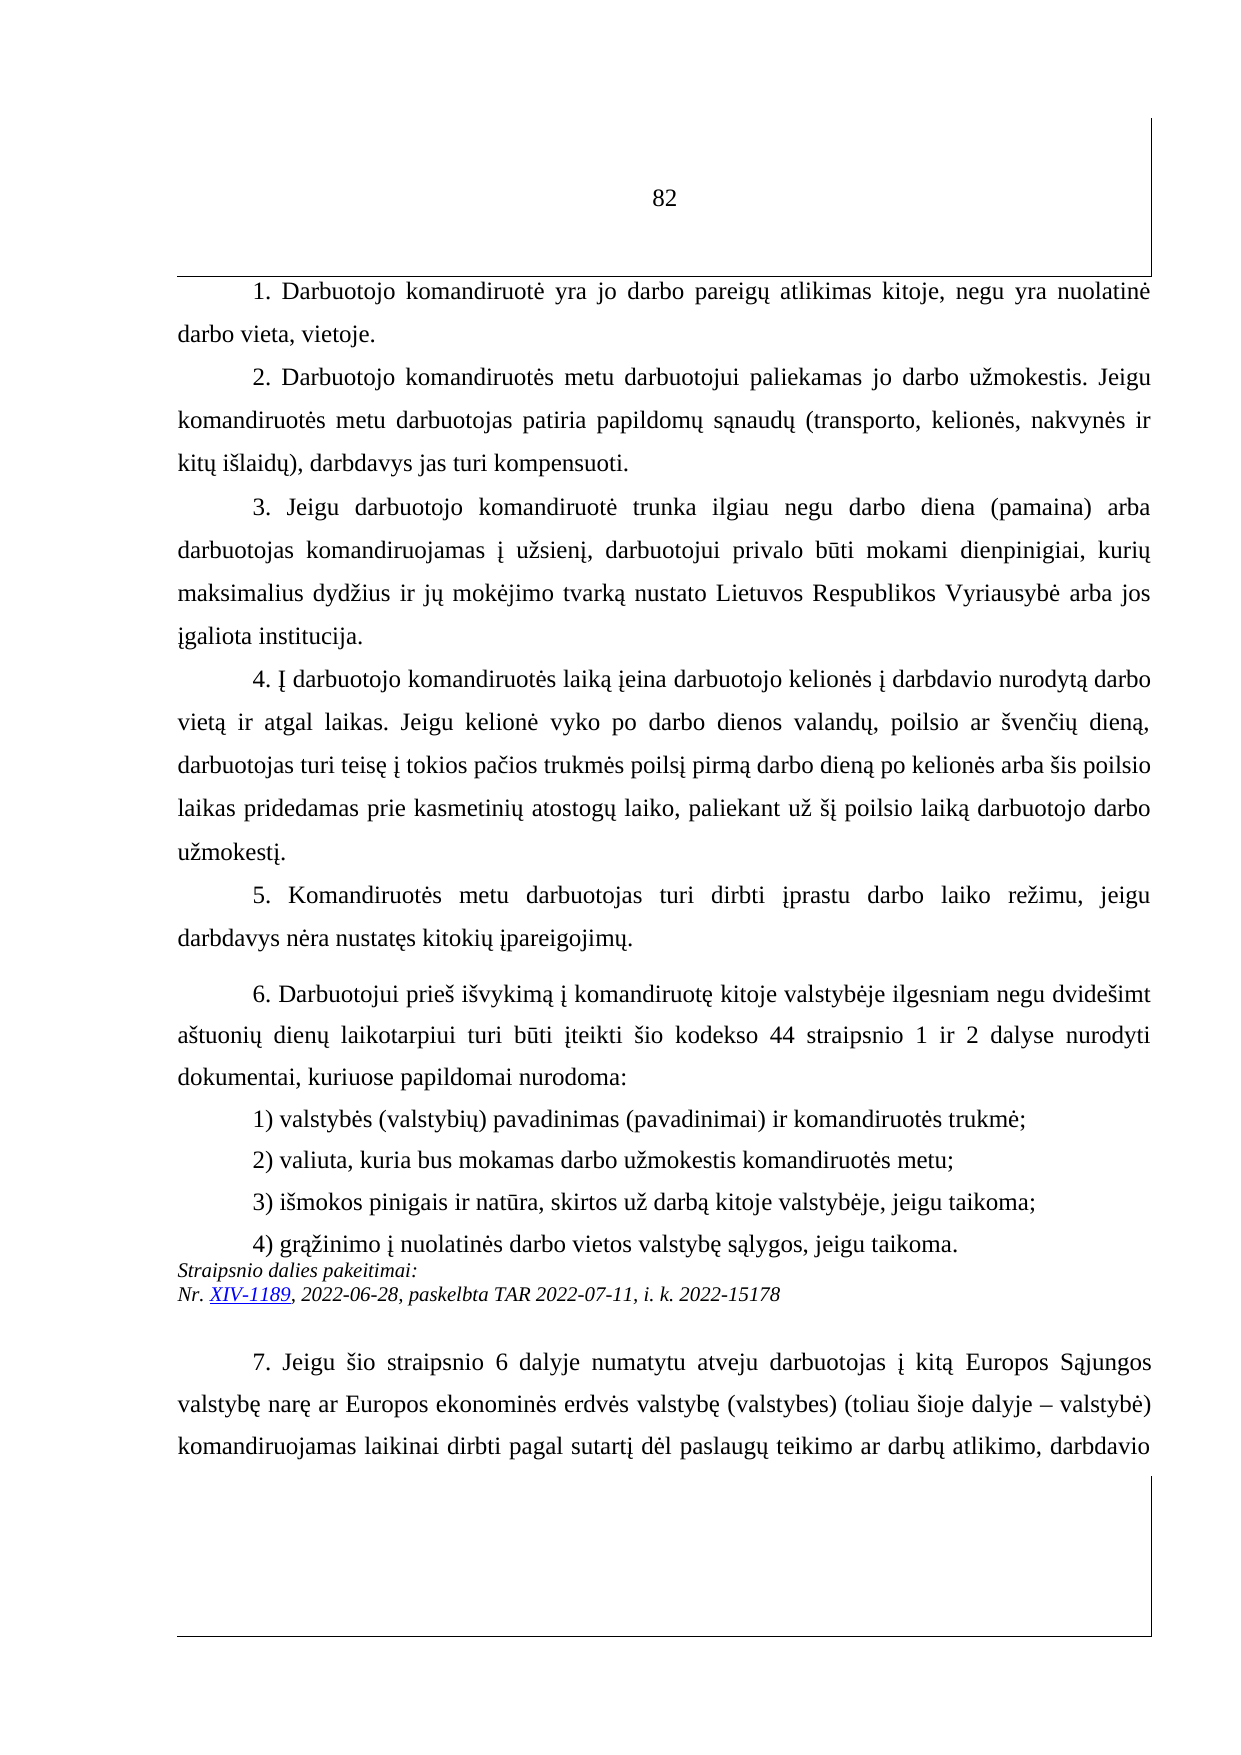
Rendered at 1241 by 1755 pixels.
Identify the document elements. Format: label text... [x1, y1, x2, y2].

text 6. Darbuotojui prieš išvykimą į komandiruotę kitoje valstybėje ilgesniam negu dvidešimt aštuonių dienų laikotarpiui turi būti įteikti šio kodekso 44 straipsnio 1 ir 2 dalyse nurodyti dokumentai, kuriuose papildomai nurodoma: [177, 966, 1152, 1091]
text 1. Darbuotojo komandiruotė yra jo darbo pareigų atlikimas kitoje, negu yra nuolatinė darbo vieta, vietoje. [177, 276, 1152, 348]
text 4. Į darbuotojo komandiruotės laiką įeina darbuotojo kelionės į darbdavio nurodytą darbo vietą ir atgal laikas. Jeigu kelionė vyko po darbo dienos valandų, poilsio ar švenčių dieną, darbuotojas turi teisę į tokios pačios trukmės poilsį pirmą darbo dieną po kelionės arba šis poilsio laikas pridedamas prie kasmetinių atostogų laiko, paliekant už šį poilsio laiką darbuotojo darbo užmokestį. [177, 664, 1152, 865]
text Nr. XIV-1189, 2022-06-28, paskelbta TAR 2022-07-11, i. k. 2022-15178 [177, 1282, 1152, 1306]
text 2. Darbuotojo komandiruotės metu darbuotojui paliekamas jo darbo užmokestis. Jeigu komandiruotės metu darbuotojas patiria papildomų sąnaudų (transporto, kelionės, nakvynės ir kitų išlaidų), darbdavys jas turi kompensuoti. [177, 362, 1152, 477]
text 4) grąžinimo į nuolatinės darbo vietos valstybę sąlygos, jeigu taikoma. [177, 1216, 1152, 1258]
text 3. Jeigu darbuotojo komandiruotė trunka ilgiau negu darbo diena (pamaina) arba darbuotojas komandiruojamas į užsienį, darbuotojui privalo būti mokami dienpinigiai, kurių maksimalius dydžius ir jų mokėjimo tvarką nustato Lietuvos Respublikos Vyriausybė arba jos įgaliota institucija. [177, 492, 1152, 650]
text Straipsnio dalies pakeitimai: [177, 1258, 1152, 1282]
text 1) valstybės (valstybių) pavadinimas (pavadinimai) ir komandiruotės trukmė; [177, 1091, 1152, 1133]
text 7. Jeigu šio straipsnio 6 dalyje numatytu atveju darbuotojas į kitą Europos Sąjungos valstybę narę ar Europos ekonominės erdvės valstybę (valstybes) (toliau šioje dalyje – valstybė) komandiruojamas laikinai dirbti pagal sutartį dėl paslaugų teikimo ar darbų atlikimo, darbdavio [177, 1334, 1152, 1459]
text 5. Komandiruotės metu darbuotojas turi dirbti įprastu darbo laiko režimu, jeigu darbdavys nėra nustatęs kitokių įpareigojimų. [177, 880, 1152, 952]
text 3) išmokos pinigais ir natūra, skirtos už darbą kitoje valstybėje, jeigu taikoma; [177, 1174, 1152, 1216]
text 2) valiuta, kuria bus mokamas darbo užmokestis komandiruotės metu; [177, 1133, 1152, 1174]
